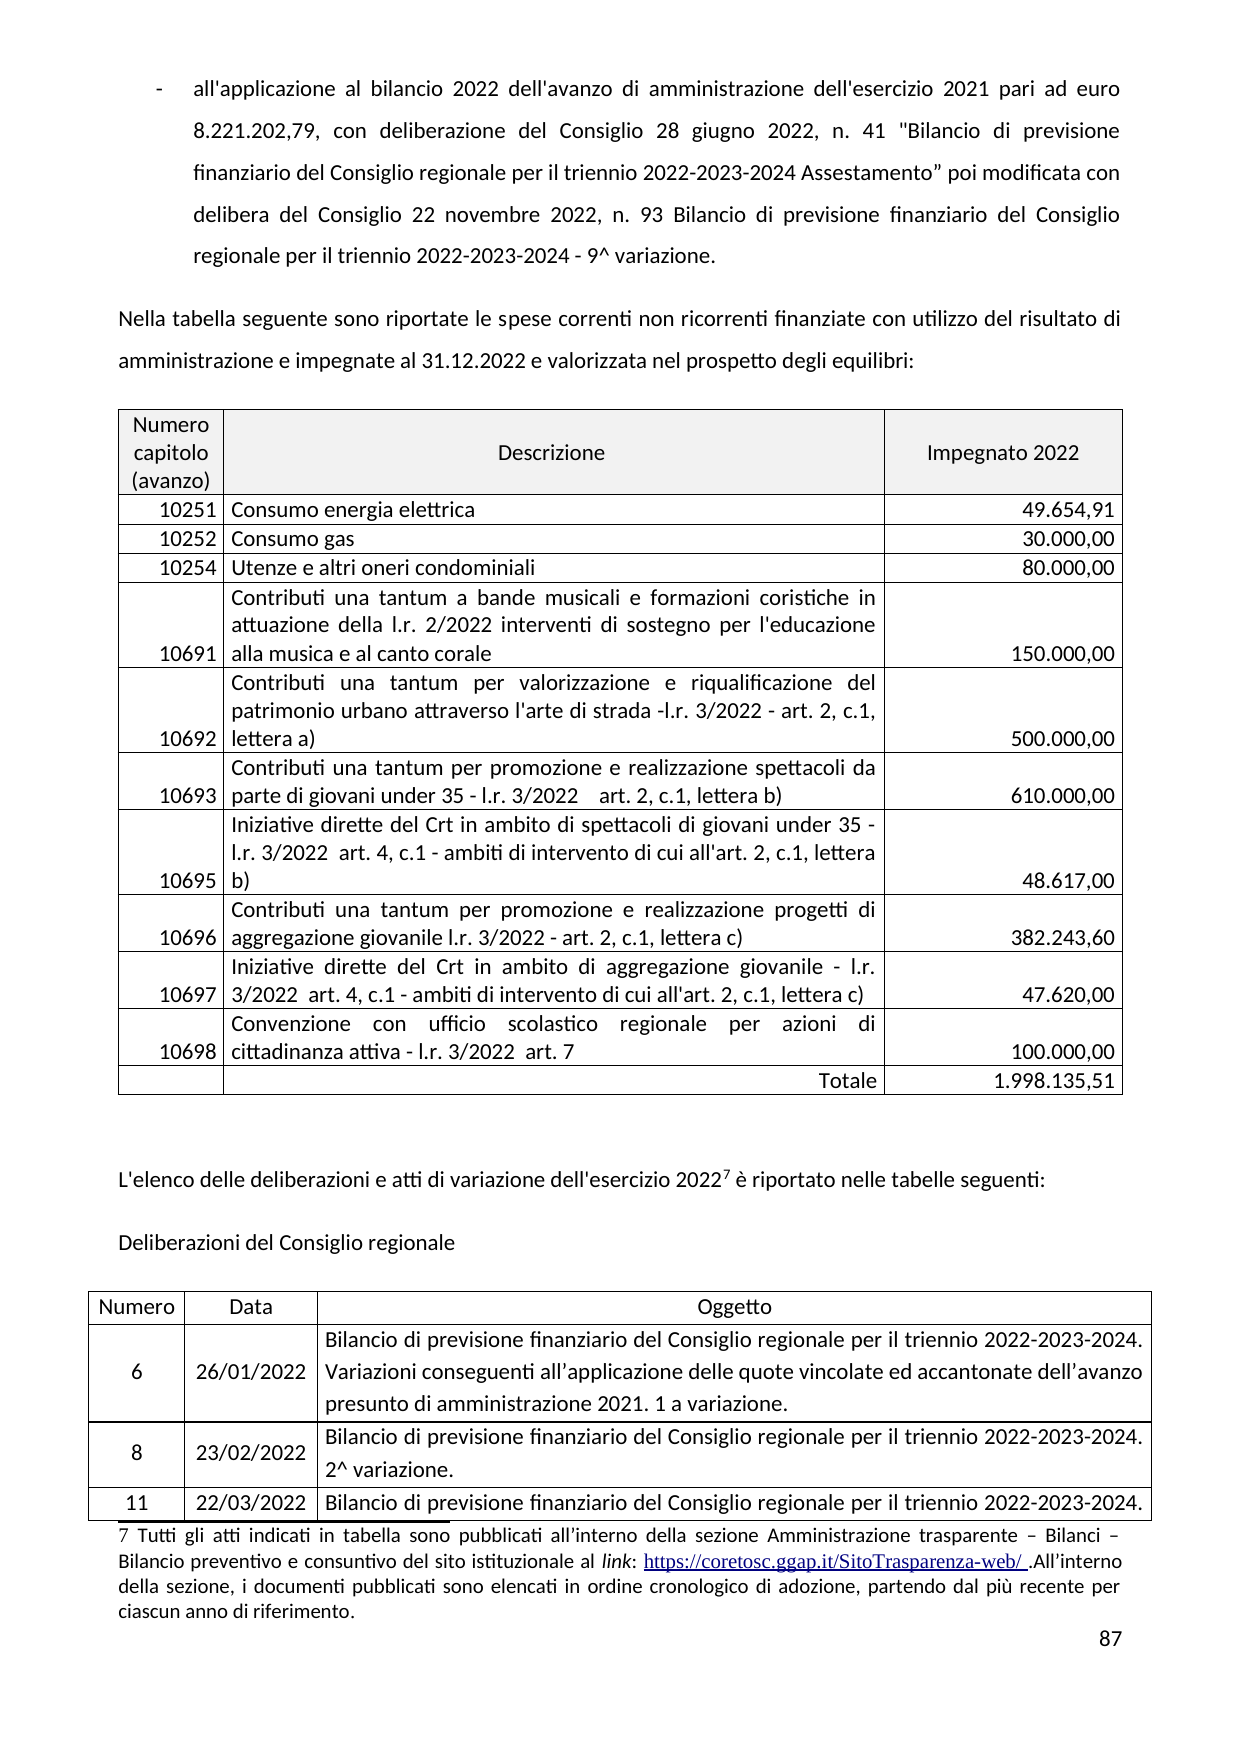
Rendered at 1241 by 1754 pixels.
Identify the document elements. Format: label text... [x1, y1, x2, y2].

text Nella tabella seguente sono riportate le spese correnti non ricorrenti finanziate con utilizzo del risultato di amministrazione e impegnate al 31.12.2022 e valorizzata nel prospetto degli equilibri: [118, 304, 1122, 374]
table_cell Totale [224, 1066, 884, 1094]
table_cell Contributi una tantum a bande musicali e formazioni coristiche in attuazione della l.r. 2/2022 interventi di sostegno per l'educazione alla musica e al canto corale [224, 583, 884, 667]
table_cell 80.000,00 [885, 554, 1122, 582]
table_cell 10696 [119, 895, 223, 951]
table_cell 23/02/2022 [185, 1423, 317, 1487]
table_cell Convenzione con ufficio scolastico regionale per azioni di cittadinanza attiva - l.r. 3/2022 art. 7 [224, 1009, 884, 1065]
table_cell 500.000,00 [885, 668, 1122, 752]
table_cell 11 [89, 1488, 184, 1519]
table_cell 10252 [119, 525, 223, 552]
table_cell 610.000,00 [885, 753, 1122, 809]
table_cell [119, 1066, 223, 1094]
table_cell 48.617,00 [885, 810, 1122, 894]
table_cell 10695 [119, 810, 223, 894]
table_cell 10251 [119, 495, 223, 523]
table_cell 382.243,60 [885, 895, 1122, 951]
table_header Data [185, 1292, 317, 1324]
table_cell Bilancio di previsione finanziario del Consiglio regionale per il triennio 2022-2023-2024. Variazioni conseguenti all’applicazione delle quote vincolate ed accantonate dell’avanzo presunto di amministrazione 2021. 1 a variazione. [318, 1325, 1151, 1421]
table_header Numero [89, 1292, 184, 1324]
text Tutti gli atti indicati in tabella sono pubblicati all’interno della sezione Amministrazione trasparente – Bilanci – Bilancio preventivo e consuntivo del sito istituzionale al link: https://coretosc.ggap.it/SitoTrasparenza-web/ .All’interno della sezione, i documenti pubblicati sono elencati in ordine cronologico di adozione, partendo dal più recente per ciascun anno di riferimento. [118, 1522, 1122, 1624]
table_cell 47.620,00 [885, 952, 1122, 1008]
table_cell 26/01/2022 [185, 1325, 317, 1421]
table_cell Consumo energia elettrica [224, 495, 884, 523]
table_header Numero capitolo (avanzo) [119, 410, 223, 494]
table_cell 150.000,00 [885, 583, 1122, 667]
table_cell 10698 [119, 1009, 223, 1065]
text L'elenco delle deliberazioni e atti di variazione dell'esercizio 2022 è riportato nelle tabelle seguenti: [118, 1166, 1122, 1194]
table_cell Iniziative dirette del Crt in ambito di aggregazione giovanile - l.r. 3/2022 art. 4, c.1 - ambiti di intervento di cui all'art. 2, c.1, lettera c) [224, 952, 884, 1008]
table_cell 10692 [119, 668, 223, 752]
table_cell Contributi una tantum per promozione e realizzazione spettacoli da parte di giovani under 35 - l.r. 3/2022 art. 2, c.1, lettera b) [224, 753, 884, 809]
table_cell Consumo gas [224, 525, 884, 552]
table_header Impegnato 2022 [885, 410, 1122, 494]
table_cell Bilancio di previsione finanziario del Consiglio regionale per il triennio 2022-2023-2024. [318, 1488, 1151, 1519]
table_cell 10254 [119, 554, 223, 582]
table_cell 30.000,00 [885, 525, 1122, 552]
table_cell 100.000,00 [885, 1009, 1122, 1065]
table_cell 8 [89, 1423, 184, 1487]
table_cell 10691 [119, 583, 223, 667]
table_cell 1.998.135,51 [885, 1066, 1122, 1094]
table_cell Iniziative dirette del Crt in ambito di spettacoli di giovani under 35 - l.r. 3/2022 art. 4, c.1 - ambiti di intervento di cui all'art. 2, c.1, lettera b) [224, 810, 884, 894]
table_cell 10693 [119, 753, 223, 809]
table_header Oggetto [318, 1292, 1151, 1324]
table_cell Bilancio di previsione finanziario del Consiglio regionale per il triennio 2022-2023-2024. 2^ variazione. [318, 1423, 1151, 1487]
table_cell 49.654,91 [885, 495, 1122, 523]
table_cell Contributi una tantum per promozione e realizzazione progetti di aggregazione giovanile l.r. 3/2022 - art. 2, c.1, lettera c) [224, 895, 884, 951]
table_cell 10697 [119, 952, 223, 1008]
list all'applicazione al bilancio 2022 dell'avanzo di amministrazione dell'esercizio 2021 pari ad euro 8.221.202,79, con deliberazione del Consiglio 28 giugno 2022, n. 41 "Bilancio di previsione finanziario del Consiglio regionale per il triennio 2022-2023-2024 Assestamento” poi modificata con delibera del Consiglio 22 novembre 2022, n. 93 Bilancio di previsione finanziario del Consiglio regionale per il triennio 2022-2023-2024 - 9^ variazione. [156, 74, 1122, 270]
table_cell 22/03/2022 [185, 1488, 317, 1519]
table_cell Contributi una tantum per valorizzazione e riqualificazione del patrimonio urbano attraverso l'arte di strada -l.r. 3/2022 - art. 2, c.1, lettera a) [224, 668, 884, 752]
table_cell 6 [89, 1325, 184, 1421]
table_cell Utenze e altri oneri condominiali [224, 554, 884, 582]
text Deliberazioni del Consiglio regionale [118, 1228, 1122, 1256]
table_header Descrizione [224, 410, 884, 494]
